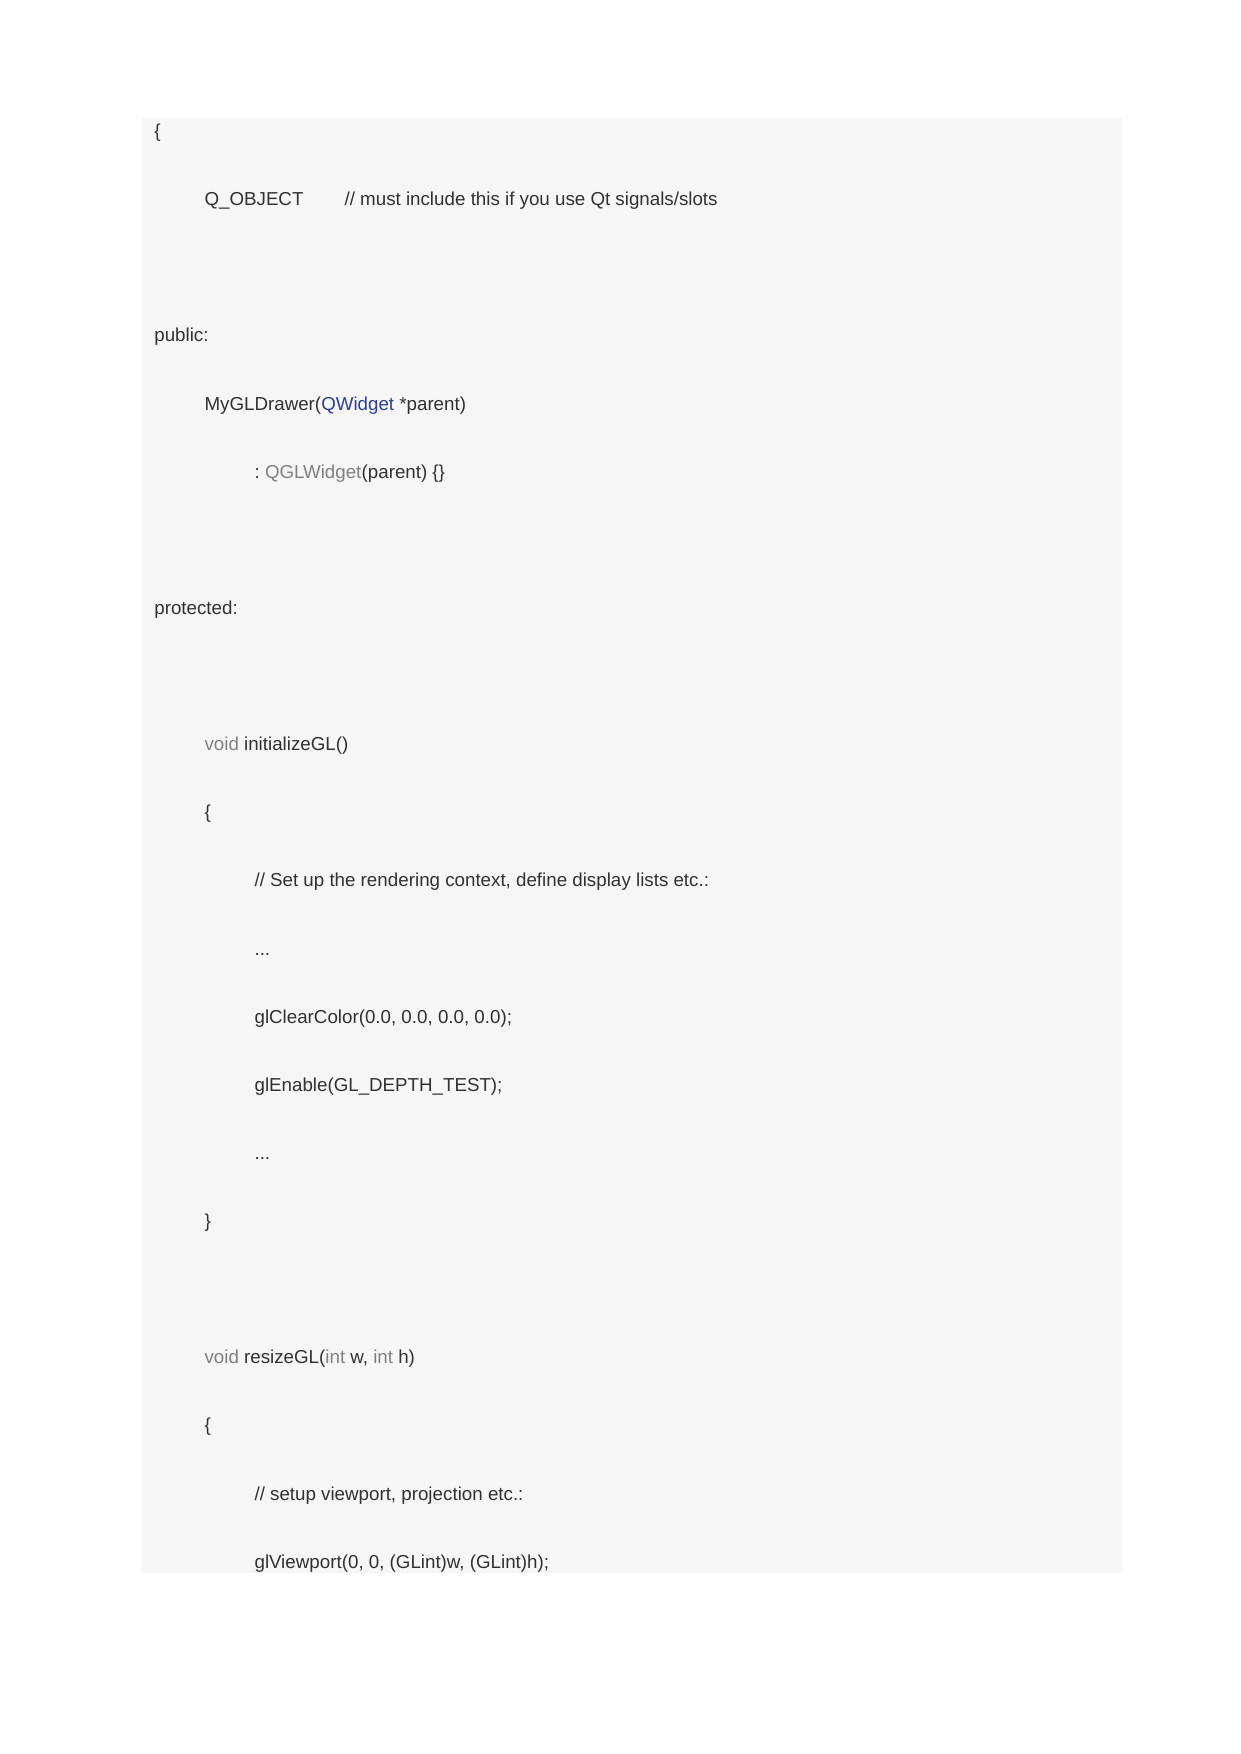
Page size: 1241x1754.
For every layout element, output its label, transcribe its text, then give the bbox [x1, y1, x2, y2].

text // setup viewport, projection etc.: [142, 1481, 1122, 1505]
text MyGLDrawer(QWidget *parent) [142, 391, 1122, 415]
text void resizeGL(int w, int h) [142, 1344, 1122, 1369]
text void initializeGL() [142, 731, 1122, 756]
text ... [142, 1140, 1122, 1164]
text public: [142, 322, 1122, 347]
text glEnable(GL_DEPTH_TEST); [142, 1072, 1122, 1096]
text { [142, 799, 1122, 824]
text { [142, 1412, 1122, 1437]
text glClearColor(0.0, 0.0, 0.0, 0.0); [142, 1004, 1122, 1028]
text } [142, 1208, 1122, 1232]
text Q_OBJECT // must include this if you use Qt signals/slots [142, 186, 1122, 211]
text glViewport(0, 0, (GLint)w, (GLint)h); [142, 1549, 1122, 1573]
text // Set up the rendering context, define display lists etc.: [142, 867, 1122, 892]
text { [142, 118, 1122, 142]
text : QGLWidget(parent) {} [142, 459, 1122, 483]
text protected: [142, 595, 1122, 619]
text ... [142, 936, 1122, 960]
